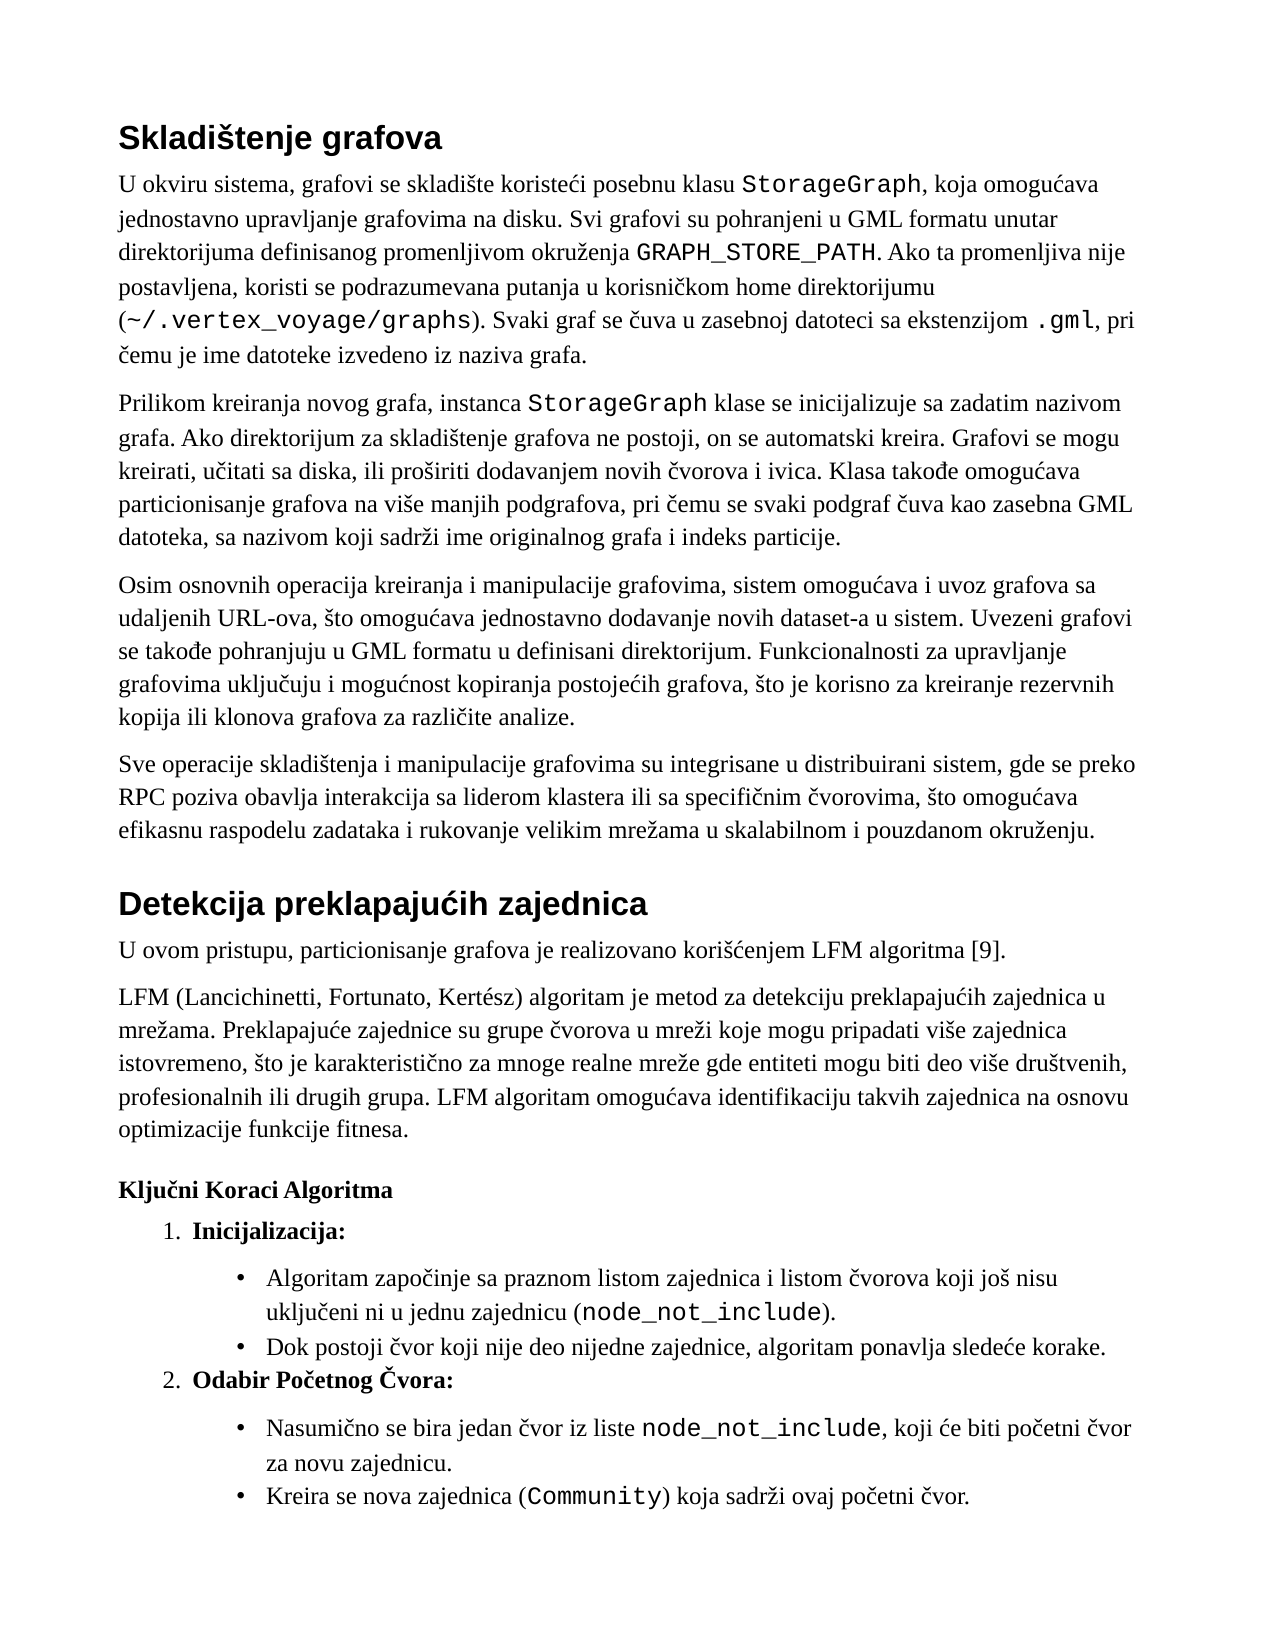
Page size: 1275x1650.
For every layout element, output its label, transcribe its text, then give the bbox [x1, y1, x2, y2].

text U ovom pristupu, particionisanje grafova je realizovano korišćenjem LFM algoritma [9]. [118, 935, 1157, 964]
text Prilikom kreiranja novog grafa, instanca StorageGraph klase se inicijalizuje sa zadatim nazivom grafa. Ako direktorijum za skladištenje grafova ne postoji, on se automatski kreira. Grafovi se mogu kreirati, učitati sa diska, ili proširiti dodavanjem novih čvorova i ivica. Klasa takođe omogućava particionisanje grafova na više manjih podgrafova, pri čemu se svaki podgraf čuva kao zasebna GML datoteka, sa nazivom koji sadrži ime originalnog grafa i indeks particije. [118, 388, 1157, 551]
list Kreira se nova zajednica (Community) koja sadrži ovaj početni čvor. [236, 1481, 1157, 1512]
subtitle Detekcija preklapajućih zajednica [118, 884, 1157, 922]
text Sve operacije skladištenja i manipulacije grafovima su integrisane u distribuirani sistem, gde se preko RPC poziva obavlja interakcija sa liderom klastera ili sa specifičnim čvorovima, što omogućava efikasnu raspodelu zadataka i rukovanje velikim mrežama u skalabilnom i pouzdanom okruženju. [118, 749, 1157, 844]
list Algoritam započinje sa praznom listom zajednica i listom čvorova koji još nisu uključeni ni u jednu zajednicu (node_not_include). [236, 1263, 1157, 1327]
text LFM (Lancichinetti, Fortunato, Kertész) algoritam je metod za detekciju preklapajućih zajednica u mrežama. Preklapajuće zajednice su grupe čvorova u mreži koje mogu pripadati više zajednica istovremeno, što je karakteristično za mnoge realne mreže gde entiteti mogu biti deo više društvenih, profesionalnih ili drugih grupa. LFM algoritam omogućava identifikaciju takvih zajednica na osnovu optimizacije funkcije fitnesa. [118, 982, 1157, 1143]
text Osim osnovnih operacija kreiranja i manipulacije grafovima, sistem omogućava i uvoz grafova sa udaljenih URL-ova, što omogućava jednostavno dodavanje novih dataset-a u sistem. Uvezeni grafovi se takođe pohranjuju u GML formatu u definisani direktorijum. Funkcionalnosti za upravljanje grafovima uključuju i mogućnost kopiranja postojećih grafova, što je korisno za kreiranje rezervnih kopija ili klonova grafova za različite analize. [118, 570, 1157, 731]
list Inicijalizacija: [162, 1216, 1157, 1245]
subtitle Ključni Koraci Algoritma [118, 1175, 1157, 1203]
list Odabir Početnog Čvora: [162, 1365, 1157, 1394]
text U okviru sistema, grafovi se skladište koristeći posebnu klasu StorageGraph, koja omogućava jednostavno upravljanje grafovima na disku. Svi grafovi su pohranjeni u GML formatu unutar direktorijuma definisanog promenljivom okruženja GRAPH_STORE_PATH. Ako ta promenljiva nije postavljena, koristi se podrazumevana putanja u korisničkom home direktorijumu (~/.vertex_voyage/graphs). Svaki graf se čuva u zasebnoj datoteci sa ekstenzijom .gml, pri čemu je ime datoteke izvedeno iz naziva grafa. [118, 169, 1157, 369]
list Nasumično se bira jedan čvor iz liste node_not_include, koji će biti početni čvor za novu zajednicu. [236, 1413, 1157, 1476]
list Dok postoji čvor koji nije deo nijedne zajednice, algoritam ponavlja sledeće korake. [236, 1332, 1157, 1361]
subtitle Skladištenje grafova [118, 118, 1157, 157]
